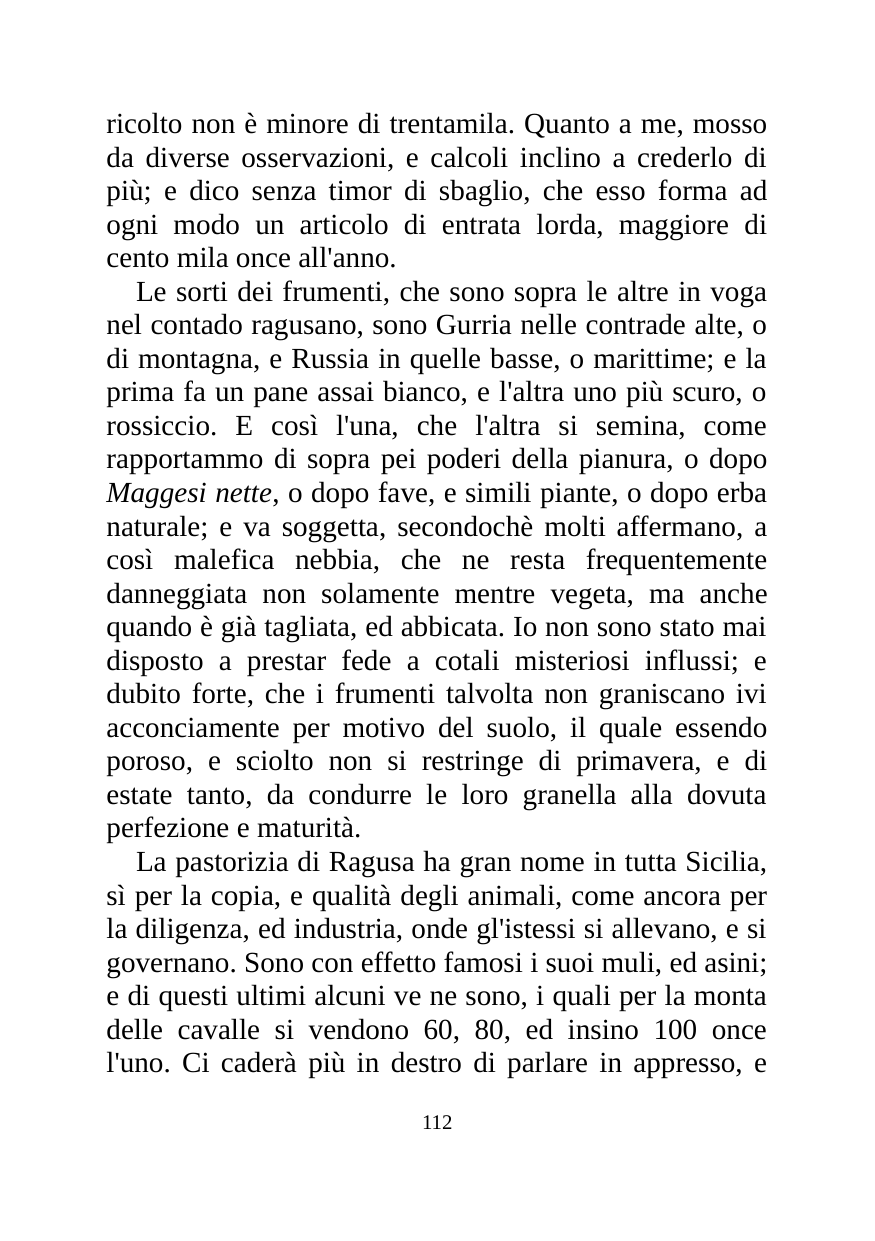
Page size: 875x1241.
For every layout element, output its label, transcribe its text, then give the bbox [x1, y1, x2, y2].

text Le sorti dei frumenti, che sono sopra le altre in voga nel contado ragusano, sono Gurria nelle contrade alte, o di montagna, e Russia in quelle basse, o marittime; e la prima fa un pane assai bianco, e l'altra uno più scuro, o rossiccio. E così l'una, che l'altra si semina, come rapportammo di sopra pei poderi della pianura, o dopo Maggesi nette, o dopo fave, e simili piante, o dopo erba naturale; e va soggetta, secondochè molti affermano, a così malefica nebbia, che ne resta frequentemente danneggiata non solamente mentre vegeta, ma anche quando è già tagliata, ed abbicata. Io non sono stato mai disposto a prestar fede a cotali misteriosi influssi; e dubito forte, che i frumenti talvolta non graniscano ivi acconciamente per motivo del suolo, il quale essendo poroso, e sciolto non si restringe di primavera, e di estate tanto, da condurre le loro granella alla dovuta perfezione e maturità. [106, 274, 768, 844]
text ricolto non è minore di trentamila. Quanto a me, mosso da diverse osservazioni, e calcoli inclino a crederlo di più; e dico senza timor di sbaglio, che esso forma ad ogni modo un articolo di entrata lorda, maggiore di cento mila once all'anno. [106, 106, 768, 274]
text La pastorizia di Ragusa ha gran nome in tutta Sicilia, sì per la copia, e qualità degli animali, come ancora per la diligenza, ed industria, onde gl'istessi si allevano, e si governano. Sono con effetto famosi i suoi muli, ed asini; e di questi ultimi alcuni ve ne sono, i quali per la monta delle cavalle si vendono 60, 80, ed insino 100 once l'uno. Ci caderà più in destro di parlare in appresso, e [106, 844, 768, 1079]
